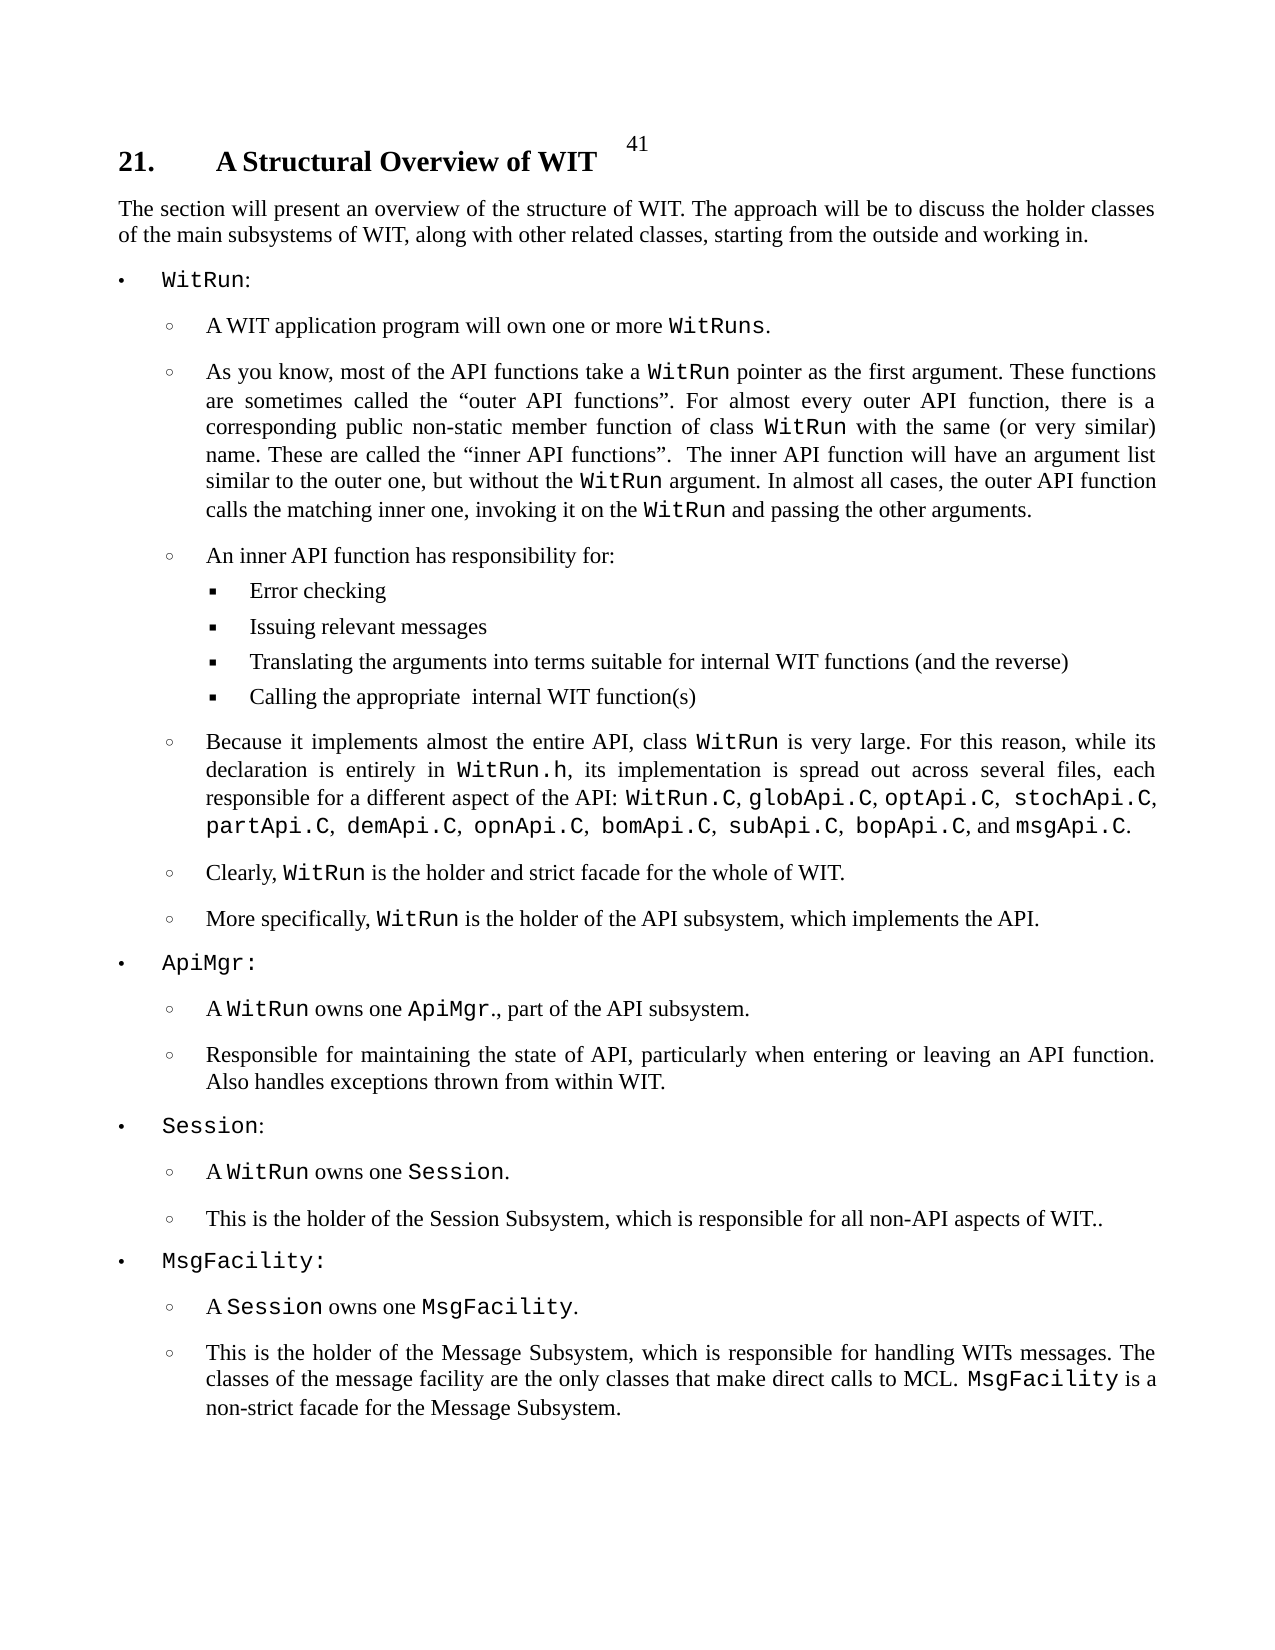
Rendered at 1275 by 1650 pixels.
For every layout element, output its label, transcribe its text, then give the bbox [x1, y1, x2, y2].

list A WitRun owns one ApiMgr., part of the API subsystem. [162, 995, 1157, 1023]
list A WIT application program will own one or more WitRuns. [162, 312, 1157, 340]
list MsgFacility: [118, 1249, 1157, 1275]
list ApiMgr: [118, 951, 1157, 977]
list Issuing relevant messages [206, 613, 1157, 639]
list WitRun: [118, 266, 1157, 294]
list A Session owns one MsgFacility. [162, 1293, 1157, 1321]
list Calling the appropriate internal WIT function(s) [206, 683, 1157, 710]
list A WitRun owns one Session. [162, 1158, 1157, 1187]
subtitle A Structural Overview of WIT [118, 144, 1157, 177]
list An inner API function has responsibility for: [162, 542, 1157, 568]
list Error checking [206, 577, 1157, 604]
list Clearly, WitRun is the holder and strict facade for the whole of WIT. [162, 859, 1157, 887]
list Because it implements almost the entire API, class WitRun is very large. For this reason, while its declaration is entirely in WitRun.h, its implementation is spread out across several files, each responsible for a different aspect of the API: WitRun.C, globApi.C, optApi.C, stochApi.C, partApi.C, demApi.C, opnApi.C, bomApi.C, subApi.C, bopApi.C, and msgApi.C. [162, 728, 1157, 841]
list As you know, most of the API functions take a WitRun pointer as the first argument. These functions are sometimes called the “outer API functions”. For almost every outer API function, there is a corresponding public non-static member function of class WitRun with the same (or very similar) name. These are called the “inner API functions”. The inner API function will have an argument list similar to the outer one, but without the WitRun argument. In almost all cases, the outer API function calls the matching inner one, invoking it on the WitRun and passing the other arguments. [162, 358, 1157, 524]
text The section will present an overview of the structure of WIT. The approach will be to discuss the holder classes of the main subsystems of WIT, along with other related classes, starting from the outside and working in. [118, 195, 1157, 248]
list Responsible for maintaining the state of API, particularly when entering or leaving an API function. Also handles exceptions thrown from within WIT. [162, 1041, 1157, 1094]
list More specifically, WitRun is the holder of the API subsystem, which implements the API. [162, 905, 1157, 933]
list This is the holder of the Session Subsystem, which is responsible for all non-API aspects of WIT.. [162, 1204, 1157, 1231]
list This is the holder of the Message Subsystem, which is responsible for handling WITs messages. The classes of the message facility are the only classes that make direct calls to MCL. MsgFacility is a non-strict facade for the Message Subsystem. [162, 1339, 1157, 1420]
list Translating the arguments into terms suitable for internal WIT functions (and the reverse) [206, 648, 1157, 674]
list Session: [118, 1112, 1157, 1140]
